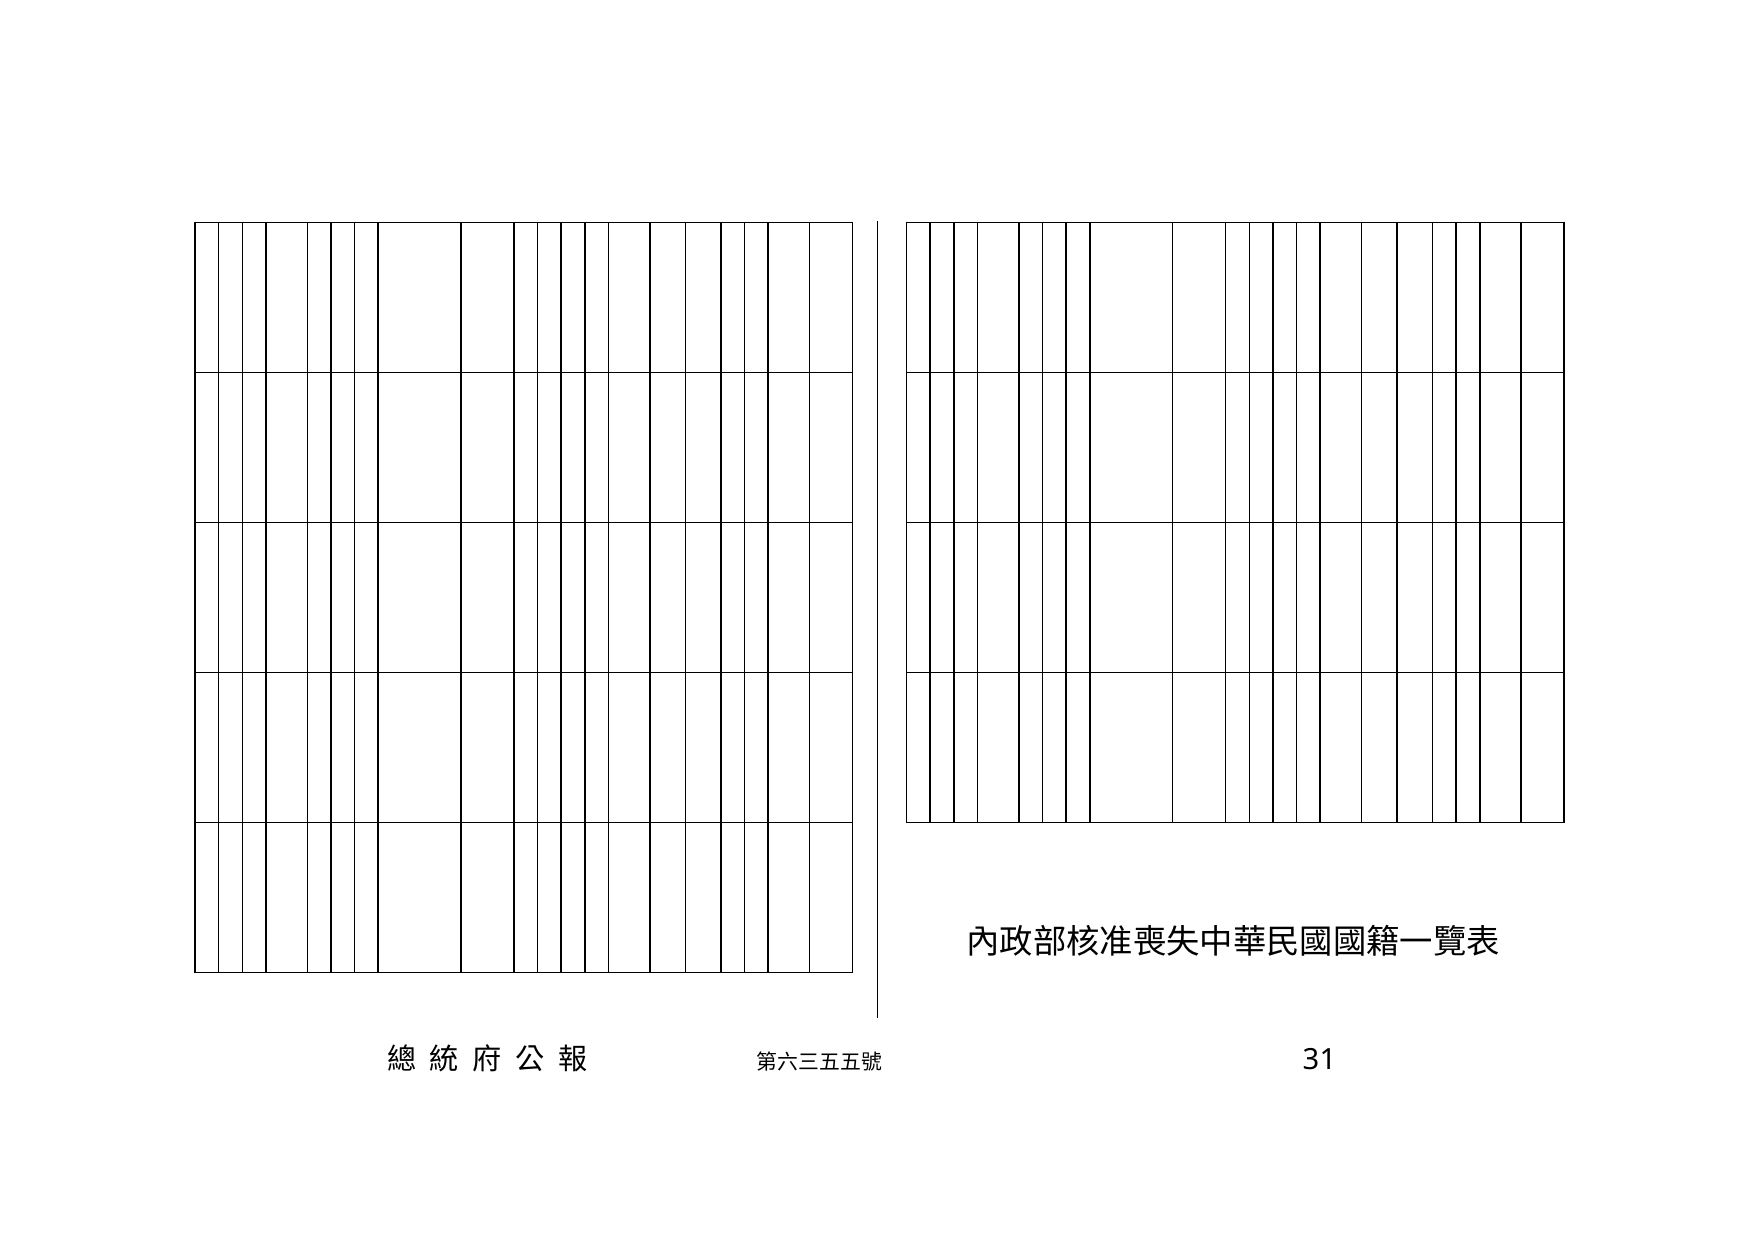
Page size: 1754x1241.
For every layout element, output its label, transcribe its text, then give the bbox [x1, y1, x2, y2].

table_cell [379, 223, 460, 372]
table_cell [1522, 223, 1563, 372]
table_cell [1274, 523, 1296, 672]
table_cell [609, 223, 649, 372]
table_cell [462, 373, 513, 522]
table_cell [1091, 373, 1172, 522]
table_cell [515, 673, 537, 822]
table_cell [1481, 523, 1520, 672]
table_cell [907, 673, 929, 822]
table_cell [1457, 523, 1479, 672]
table_cell [1398, 223, 1432, 372]
table_cell [515, 373, 537, 522]
table_cell [515, 223, 537, 372]
table_cell [907, 373, 929, 522]
table_cell [1043, 223, 1065, 372]
table_cell [651, 523, 685, 672]
table_cell [955, 673, 977, 822]
table_cell [1020, 223, 1042, 372]
table_cell [538, 373, 560, 522]
table_cell [515, 523, 537, 672]
table_cell [538, 223, 560, 372]
table_cell [931, 373, 953, 522]
table_cell [538, 823, 560, 972]
table_cell [1250, 373, 1272, 522]
table_cell [379, 823, 460, 972]
table_cell [1067, 523, 1089, 672]
table_cell [355, 823, 377, 972]
table_cell [1043, 373, 1065, 522]
table_cell [978, 523, 1018, 672]
table_cell [586, 673, 608, 822]
table_cell [1173, 523, 1225, 672]
table_cell [931, 673, 953, 822]
table_cell [243, 823, 265, 972]
table_cell [1274, 223, 1296, 372]
table_cell [308, 823, 330, 972]
table_cell [1020, 673, 1042, 822]
table_cell [355, 673, 377, 822]
table_cell [515, 823, 537, 972]
table_cell [1433, 223, 1455, 372]
table_cell [907, 223, 929, 372]
table_cell [308, 373, 330, 522]
table_cell [243, 373, 265, 522]
table_cell [609, 823, 649, 972]
table_cell [769, 823, 809, 972]
table_cell [562, 823, 584, 972]
table_cell [609, 673, 649, 822]
table_cell [686, 523, 720, 672]
table_cell [1481, 673, 1520, 822]
table_cell [267, 673, 307, 822]
table_cell [651, 223, 685, 372]
table_cell [745, 673, 767, 822]
table_cell [267, 523, 307, 672]
table_cell [586, 373, 608, 522]
table_cell [1433, 523, 1455, 672]
table_cell [769, 223, 809, 372]
table_cell [243, 523, 265, 672]
table_cell [267, 823, 307, 972]
table_cell [1522, 373, 1563, 522]
table_cell [1362, 523, 1396, 672]
table_cell [1297, 373, 1319, 522]
table_cell [586, 823, 608, 972]
table_cell [769, 673, 809, 822]
table_cell [308, 223, 330, 372]
table_cell [722, 523, 744, 672]
table_cell [955, 523, 977, 672]
table_cell [1274, 673, 1296, 822]
table_cell [196, 823, 218, 972]
table_cell [745, 373, 767, 522]
table_cell [196, 223, 218, 372]
table_cell [1297, 673, 1319, 822]
table_cell [562, 673, 584, 822]
table_cell [978, 673, 1018, 822]
table_cell [219, 523, 242, 672]
table_cell [609, 373, 649, 522]
table_cell [1321, 223, 1361, 372]
table_cell [955, 373, 977, 522]
table_cell [1433, 673, 1455, 822]
table_cell [379, 673, 460, 822]
table_cell [308, 523, 330, 672]
table_cell [355, 523, 377, 672]
table_cell [243, 223, 265, 372]
table_cell [1297, 523, 1319, 672]
table_cell [1297, 223, 1319, 372]
table_cell [462, 223, 513, 372]
table_cell [332, 373, 354, 522]
table_cell [196, 673, 218, 822]
table_cell [562, 223, 584, 372]
table_cell [1020, 523, 1042, 672]
table_cell [219, 373, 242, 522]
table_cell [810, 523, 852, 672]
table_cell [745, 823, 767, 972]
table_cell [686, 823, 720, 972]
table_cell [332, 223, 354, 372]
table_cell [1043, 523, 1065, 672]
table_cell [379, 523, 460, 672]
table_cell [1020, 373, 1042, 522]
table_cell [686, 223, 720, 372]
table_cell [267, 373, 307, 522]
table_cell [538, 523, 560, 672]
table_cell [1321, 373, 1361, 522]
table_cell [243, 673, 265, 822]
table_cell [1321, 523, 1361, 672]
table_cell [810, 823, 852, 972]
table_cell [586, 523, 608, 672]
table_cell [931, 523, 953, 672]
table_cell [722, 673, 744, 822]
table_cell [355, 223, 377, 372]
table_cell [810, 223, 852, 372]
table_cell [769, 373, 809, 522]
table_cell [1226, 523, 1249, 672]
table_cell [1091, 523, 1172, 672]
table_cell [562, 373, 584, 522]
table_cell [1067, 673, 1089, 822]
table_cell [1043, 673, 1065, 822]
table_cell [379, 373, 460, 522]
table_cell [1433, 373, 1455, 522]
table_cell [196, 373, 218, 522]
table_cell [219, 223, 242, 372]
table_cell [686, 373, 720, 522]
table_cell [1173, 373, 1225, 522]
table_cell [651, 823, 685, 972]
table_cell [267, 223, 307, 372]
table_cell [1481, 373, 1520, 522]
table_cell [219, 823, 242, 972]
table_cell [1173, 673, 1225, 822]
table_cell [651, 373, 685, 522]
table_cell [1398, 373, 1432, 522]
table_cell [1321, 673, 1361, 822]
table_cell [609, 523, 649, 672]
table_cell [1226, 673, 1249, 822]
table_cell [1398, 673, 1432, 822]
table_cell [722, 823, 744, 972]
table_cell [462, 523, 513, 672]
table_cell [931, 223, 953, 372]
table_cell [1362, 223, 1396, 372]
table_cell [355, 373, 377, 522]
table_cell [1457, 373, 1479, 522]
table_cell [1457, 673, 1479, 822]
table_cell [651, 673, 685, 822]
table_cell [1250, 223, 1272, 372]
table_cell [810, 673, 852, 822]
table_cell [722, 373, 744, 522]
table_cell [1067, 223, 1089, 372]
table_cell [462, 673, 513, 822]
table_cell [1522, 673, 1563, 822]
table_cell [1481, 223, 1520, 372]
table_cell [1522, 523, 1563, 672]
table_cell [196, 523, 218, 672]
table_cell [1250, 523, 1272, 672]
table_cell [586, 223, 608, 372]
table_cell [219, 673, 242, 822]
table_cell [332, 523, 354, 672]
table_cell [978, 223, 1018, 372]
table_cell [769, 523, 809, 672]
text 內政部核准喪失中華民國國籍一覽表 [907, 869, 1559, 975]
table_cell [1173, 223, 1225, 372]
table_cell [332, 673, 354, 822]
table_cell [1091, 223, 1172, 372]
table_cell [1398, 523, 1432, 672]
table_cell [538, 673, 560, 822]
table_cell [907, 523, 929, 672]
table_cell [562, 523, 584, 672]
table_cell [686, 673, 720, 822]
table_cell [1226, 223, 1249, 372]
table_cell [745, 223, 767, 372]
table_cell [332, 823, 354, 972]
table_cell [1457, 223, 1479, 372]
table_cell [1250, 673, 1272, 822]
table_cell [1226, 373, 1249, 522]
table_cell [722, 223, 744, 372]
table_cell [978, 373, 1018, 522]
table_cell [1067, 373, 1089, 522]
table_cell [1274, 373, 1296, 522]
table_cell [308, 673, 330, 822]
table_cell [1362, 673, 1396, 822]
table_cell [955, 223, 977, 372]
table_cell [1362, 373, 1396, 522]
table_cell [1091, 673, 1172, 822]
table_cell [810, 373, 852, 522]
table_cell [745, 523, 767, 672]
table_cell [462, 823, 513, 972]
